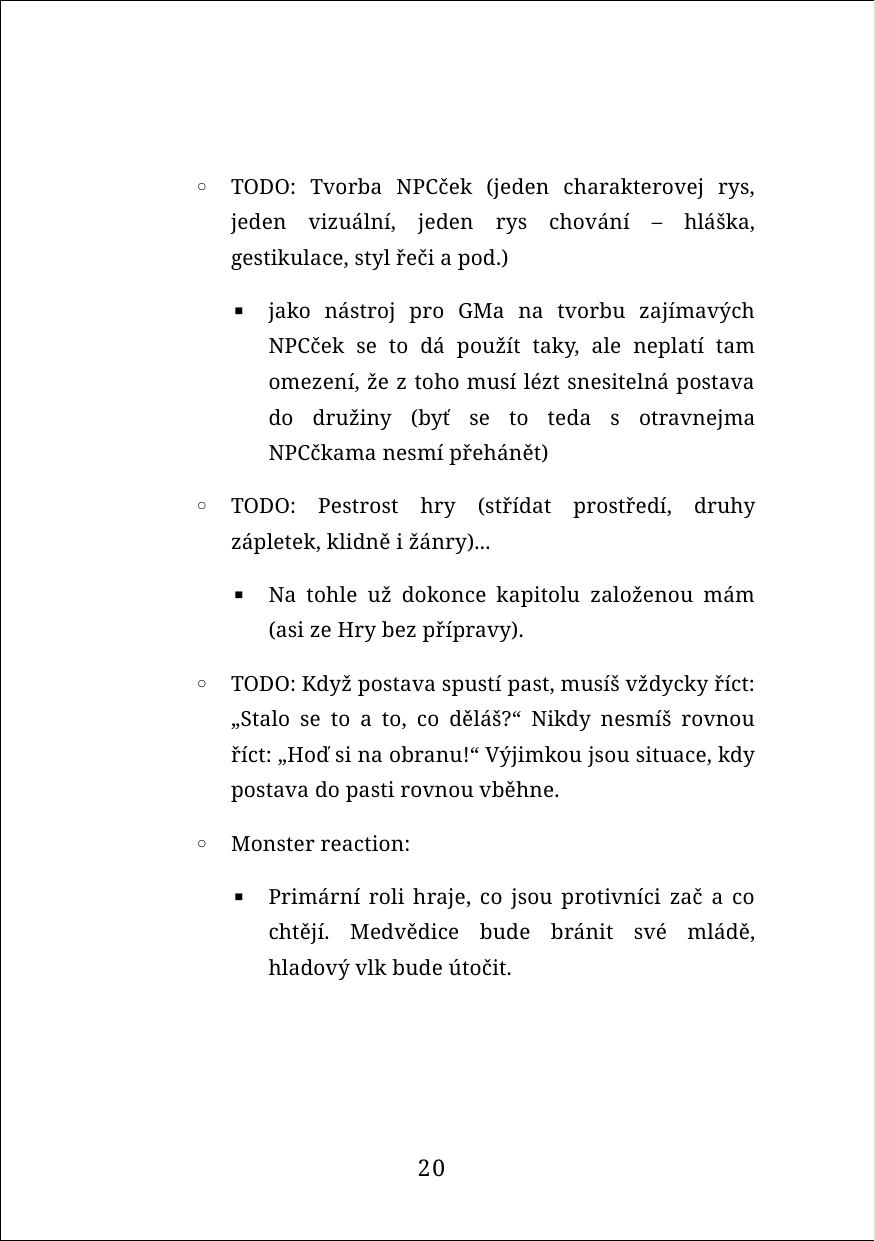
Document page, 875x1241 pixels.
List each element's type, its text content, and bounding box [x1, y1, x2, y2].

list TODO: Tvorba NPCček (jeden charakterovej rys, jeden vizuální, jeden rys chování – hláška, gestikulace, styl řeči a pod.) [193, 172, 756, 271]
list Primární roli hraje, co jsou protivníci zač a co chtějí. Medvědice bude bránit své mládě, hladový vlk bude útočit. [231, 882, 756, 981]
list jako nástroj pro GMa na tvorbu zajímavých NPCček se to dá použít taky, ale neplatí tam omezení, že z toho musí lézt snesitelná postava do družiny (byť se to teda s otravnejma NPCčkama nesmí přehánět) [231, 296, 756, 467]
list TODO: Když postava spustí past, musíš vždycky říct: „Stalo se to a to, co děláš?“ Nikdy nesmíš rovnou říct: „Hoď si na obranu!“ Výjimkou jsou situace, kdy postava do pasti rovnou vběhne. [193, 669, 756, 804]
list Monster reaction: [193, 829, 756, 857]
list Na tohle už dokonce kapitolu založenou mám (asi ze Hry bez přípravy). [231, 580, 756, 644]
list TODO: Pestrost hry (střídat prostředí, druhy zápletek, klidně i žánry)... [193, 491, 756, 555]
